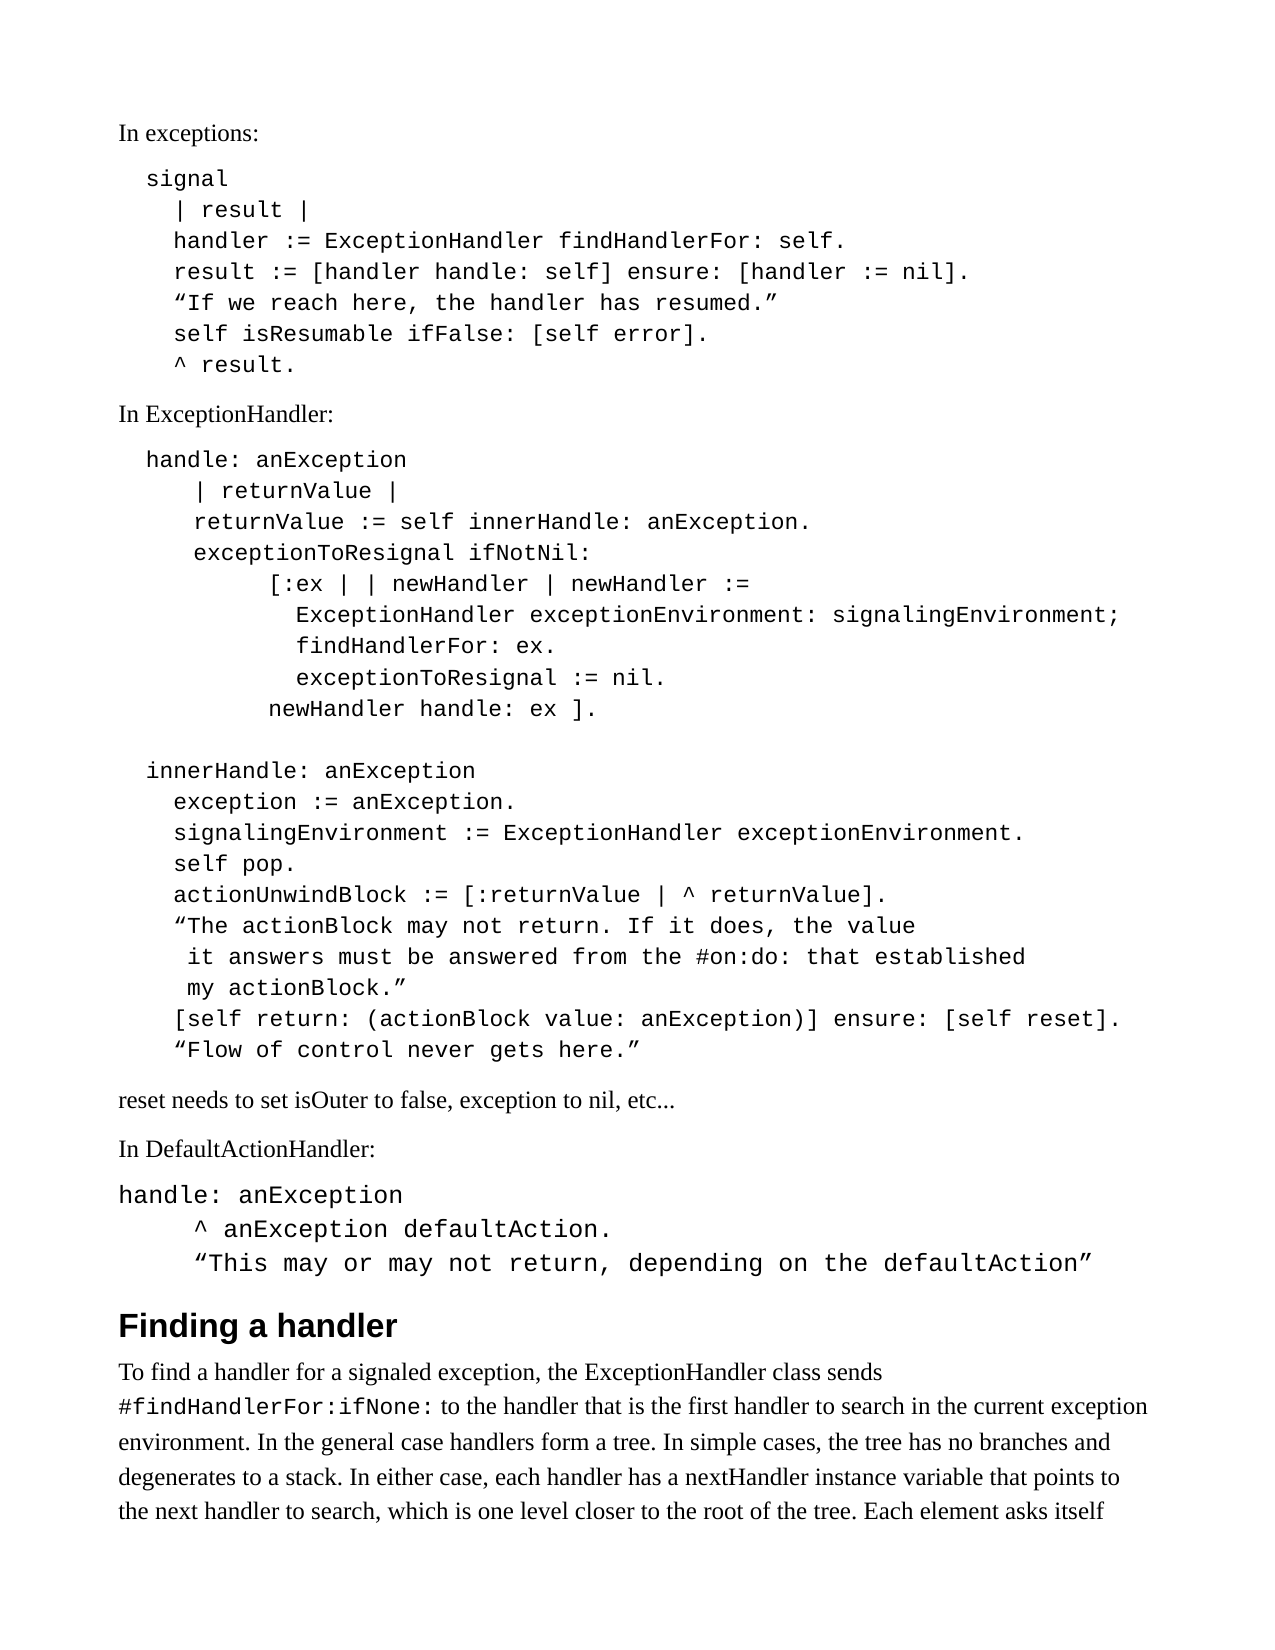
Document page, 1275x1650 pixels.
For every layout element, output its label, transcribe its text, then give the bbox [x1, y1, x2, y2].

text self pop. [118, 853, 1157, 878]
text “Flow of control never gets here.” [118, 1039, 1157, 1065]
text handle: anException [118, 1183, 1157, 1211]
text “If we reach here, the handler has resumed.” [118, 291, 1157, 317]
text ^ result. [118, 353, 1157, 379]
text newHandler handle: ex ]. [118, 697, 1157, 723]
text it answers must be answered from the #on:do: that established [118, 946, 1157, 972]
subtitle Finding a handler [118, 1306, 1157, 1344]
text result := [handler handle: self] ensure: [handler := nil]. [118, 260, 1157, 286]
text actionUnwindBlock := [:returnValue | ^ returnValue]. [118, 884, 1157, 909]
text In exceptions: [118, 118, 1157, 147]
text In ExceptionHandler: [118, 399, 1157, 428]
text exceptionToResignal := nil. [118, 666, 1157, 692]
text “The actionBlock may not return. If it does, the value [118, 915, 1157, 941]
text handle: anException [118, 448, 1157, 474]
text handler := ExceptionHandler findHandlerFor: self. [118, 229, 1157, 255]
text self isResumable ifFalse: [self error]. [118, 322, 1157, 348]
text ExceptionHandler exceptionEnvironment: signalingEnvironment; findHandlerFor: ex. [118, 604, 1157, 661]
text returnValue := self innerHandle: anException. [118, 511, 1157, 537]
text In DefaultActionHandler: [118, 1134, 1157, 1163]
text ^ anException defaultAction. [118, 1217, 1157, 1245]
text innerHandle: anException [118, 759, 1157, 785]
text To find a handler for a signaled exception, the ExceptionHandler class sends #findHandlerFor:ifNone: to the handler that is the first handler to search in the current exception environment. In the general case handlers form a tree. In simple cases, the tree has no branches and degenerates to a stack. In either case, each handler has a nextHandler instance variable that points to the next handler to search, which is one level closer to the root of the tree. Each element asks itself [118, 1357, 1157, 1525]
text exception := anException. [118, 791, 1157, 816]
text signal [118, 167, 1157, 193]
text signalingEnvironment := ExceptionHandler exceptionEnvironment. [118, 822, 1157, 847]
text “This may or may not return, depending on the defaultAction” [118, 1251, 1157, 1279]
text [:ex | | newHandler | newHandler := [118, 573, 1157, 599]
text | result | [118, 198, 1157, 224]
text | returnValue | [118, 479, 1157, 506]
text [self return: (actionBlock value: anException)] ensure: [self reset]. [118, 1008, 1157, 1034]
text reset needs to set isOuter to false, exception to nil, etc... [118, 1085, 1157, 1114]
text exceptionToResignal ifNotNil: [118, 542, 1157, 568]
text my actionBlock.” [118, 977, 1157, 1003]
